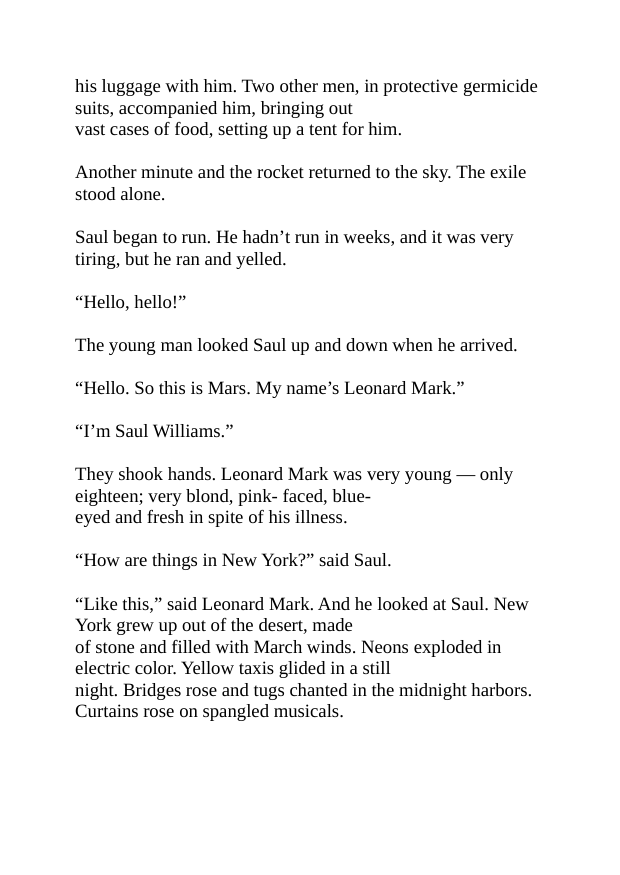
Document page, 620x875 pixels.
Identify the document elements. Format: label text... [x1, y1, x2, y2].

text his luggage with him. Two other men, in protective germicide suits, accompanied him, bringing out vast cases of food, setting up a tent for him. Another minute and the rocket returned to the sky. The exile stood alone. Saul began to run. He hadn’t run in weeks, and it was very tiring, but he ran and yelled. “Hello, hello!” The young man looked Saul up and down when he arrived. “Hello. So this is Mars. My name’s Leonard Mark.” “I’m Saul Williams.” They shook hands. Leonard Mark was very young — only eighteen; very blond, pink- faced, blue- eyed and fresh in spite of his illness. “How are things in New York?” said Saul. “Like this,” said Leonard Mark. And he looked at Saul. New York grew up out of the desert, made of stone and filled with March winds. Neons exploded in electric color. Yellow taxis glided in a still night. Bridges rose and tugs chanted in the midnight harbors. Curtains rose on spangled musicals. [75, 75, 544, 743]
